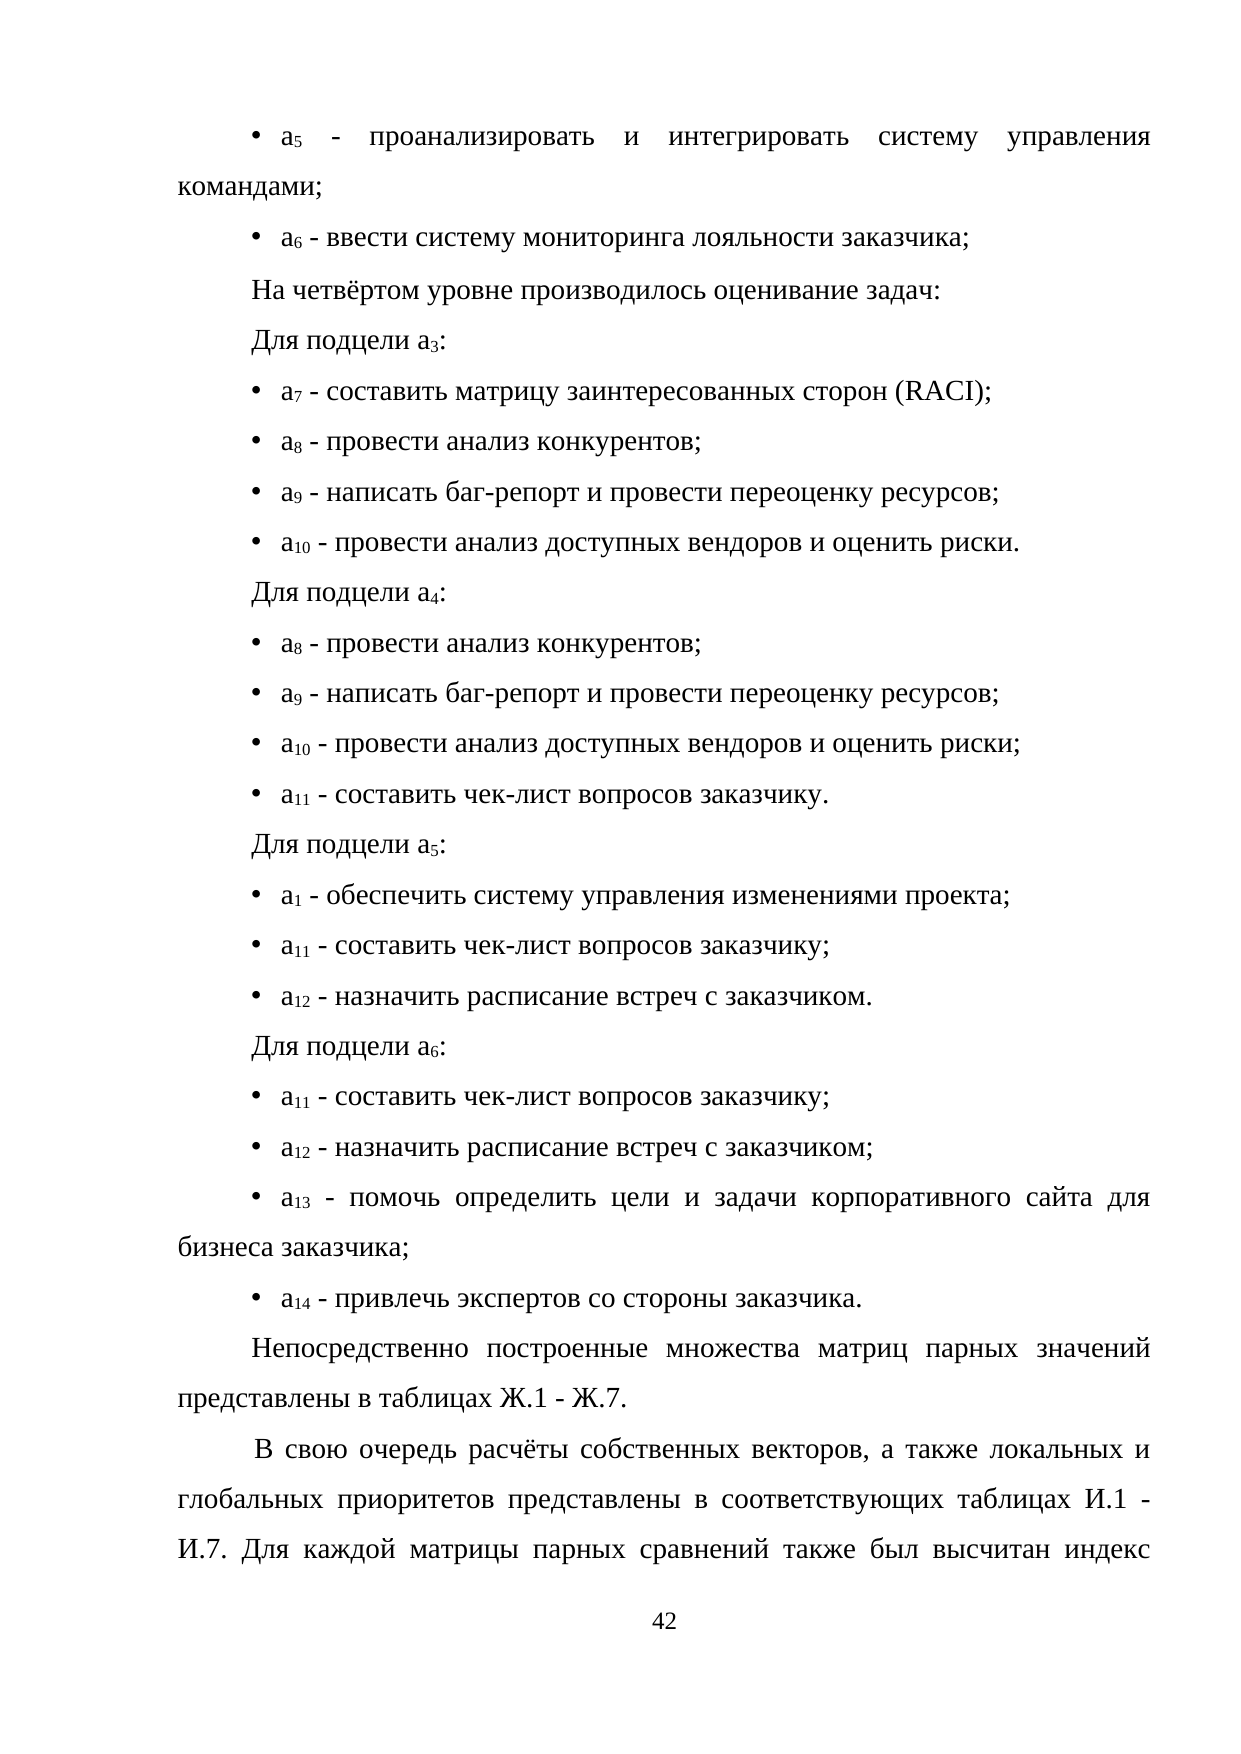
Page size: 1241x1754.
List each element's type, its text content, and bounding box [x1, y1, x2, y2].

text Для подцели a6: [177, 1028, 1152, 1062]
list a11 - составить чек-лист вопросов заказчику; [177, 927, 1152, 961]
list a10 - провести анализ доступных вендоров и оценить риски. [177, 524, 1152, 558]
list a13 - помочь определить цели и задачи корпоративного сайта для бизнеса заказчика; [177, 1179, 1152, 1263]
text Для подцели a3: [177, 322, 1152, 356]
list a8 - провести анализ конкурентов; [177, 423, 1152, 457]
list a1 - обеспечить систему управления изменениями проекта; [177, 877, 1152, 910]
list a12 - назначить расписание встреч с заказчиком; [177, 1129, 1152, 1162]
list a14 - привлечь экспертов со стороны заказчика. [177, 1280, 1152, 1313]
list a6 - ввести систему мониторинга лояльности заказчика; [177, 219, 1152, 252]
list a11 - составить чек-лист вопросов заказчику; [177, 1078, 1152, 1112]
text В свою очередь расчёты собственных векторов, а также локальных и глобальных приоритетов представлены в соответствующих таблицах И.1 -И.7. Для каждой матрицы парных сравнений также был высчитан индекс [177, 1431, 1152, 1565]
list a9 - написать баг-репорт и провести переоценку ресурсов; [177, 474, 1152, 507]
list a12 - назначить расписание встреч с заказчиком. [177, 978, 1152, 1011]
text Для подцели a5: [177, 826, 1152, 860]
list a8 - провести анализ конкурентов; [177, 625, 1152, 658]
text Непосредственно построенные множества матриц парных значений представлены в таблицах Ж.1 - Ж.7. [177, 1330, 1152, 1414]
text Для подцели a4: [177, 574, 1152, 608]
list a11 - составить чек-лист вопросов заказчику. [177, 776, 1152, 810]
list a5 - проанализировать и интегрировать систему управления командами; [177, 118, 1152, 202]
list a9 - написать баг-репорт и провести переоценку ресурсов; [177, 675, 1152, 709]
text На четвёртом уровне производилось оценивание задач: [177, 272, 1152, 306]
list a7 - составить матрицу заинтересованных сторон (RACI); [177, 373, 1152, 406]
list a10 - провести анализ доступных вендоров и оценить риски; [177, 726, 1152, 759]
